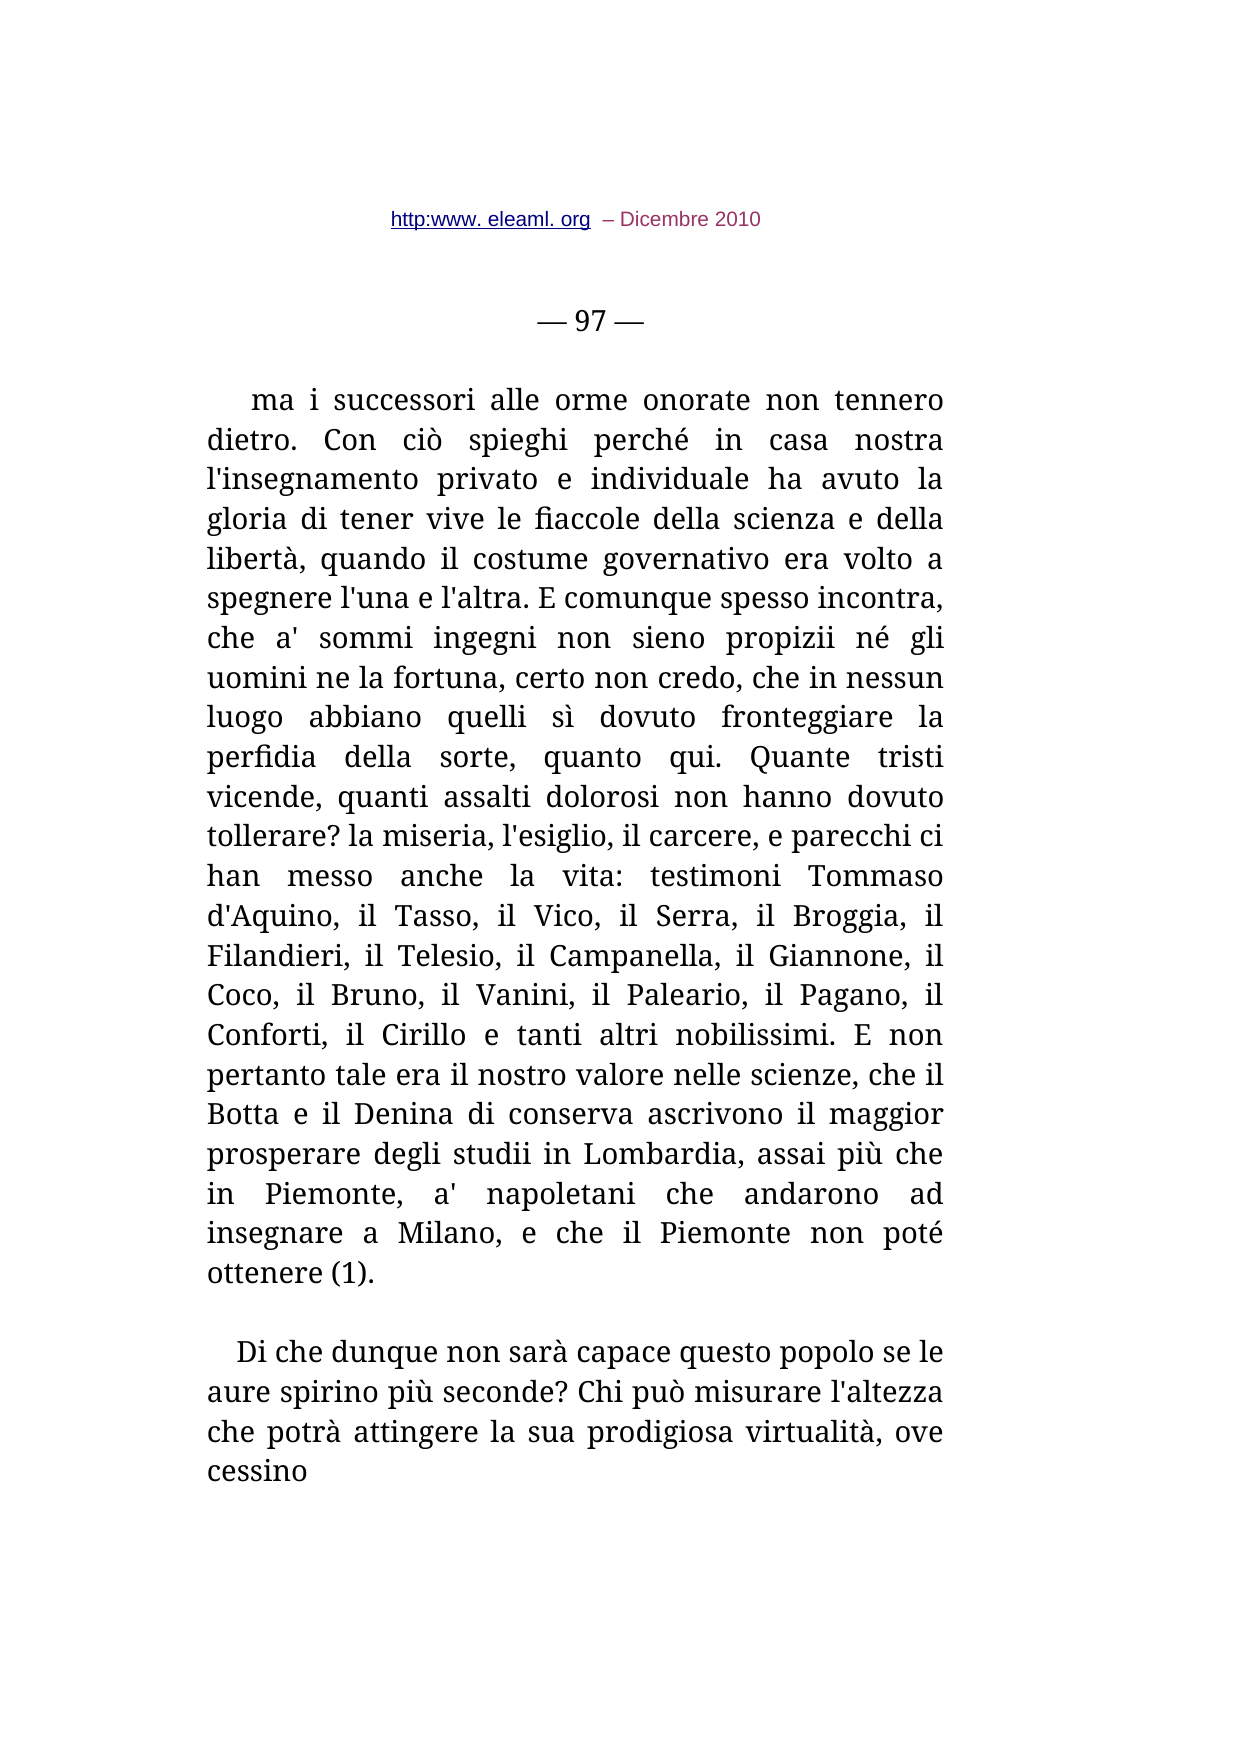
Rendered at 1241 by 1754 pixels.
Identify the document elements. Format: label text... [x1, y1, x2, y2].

text ma i successori alle orme onorate non tennero dietro. Con ciò spieghi perché in casa nostra l'insegnamento privato e individuale ha avuto la gloria di tener vive le fiaccole della scienza e della libertà, quando il costume governativo era volto a spegnere l'una e l'altra. E comunque spesso incontra, che a' sommi ingegni non sieno propizii né gli uomini ne la fortuna, certo non credo, che in nessun luogo abbiano quelli sì dovuto fronteggiare la perfidia della sorte, quanto qui. Quante tristi vicende, quanti assalti dolorosi non hanno dovuto tollerare? la miseria, l'esiglio, il carcere, e parecchi ci han messo anche la vita: testimoni Tommaso d'Aquino, il Tasso, il Vico, il Serra, il Broggia, il Filandieri, il Telesio, il Campanella, il Giannone, il Coco, il Bruno, il Vanini, il Paleario, il Pagano, il Conforti, il Cirillo e tanti altri nobilissimi. E non pertanto tale era il nostro valore nelle scienze, che il Botta e il Denina di conserva ascrivono il maggior prosperare degli studii in Lombardia, assai più che in Piemonte, a' napoletani che andarono ad insegnare a Milano, e che il Piemonte non poté ottenere (1). [207, 379, 945, 1292]
text Di che dunque non sarà capace questo popolo se le aure spirino più seconde? Chi può misurare l'altezza che potrà attingere la sua prodigiosa virtualità, ove cessino [207, 1332, 945, 1490]
text — 97 — [207, 300, 945, 339]
